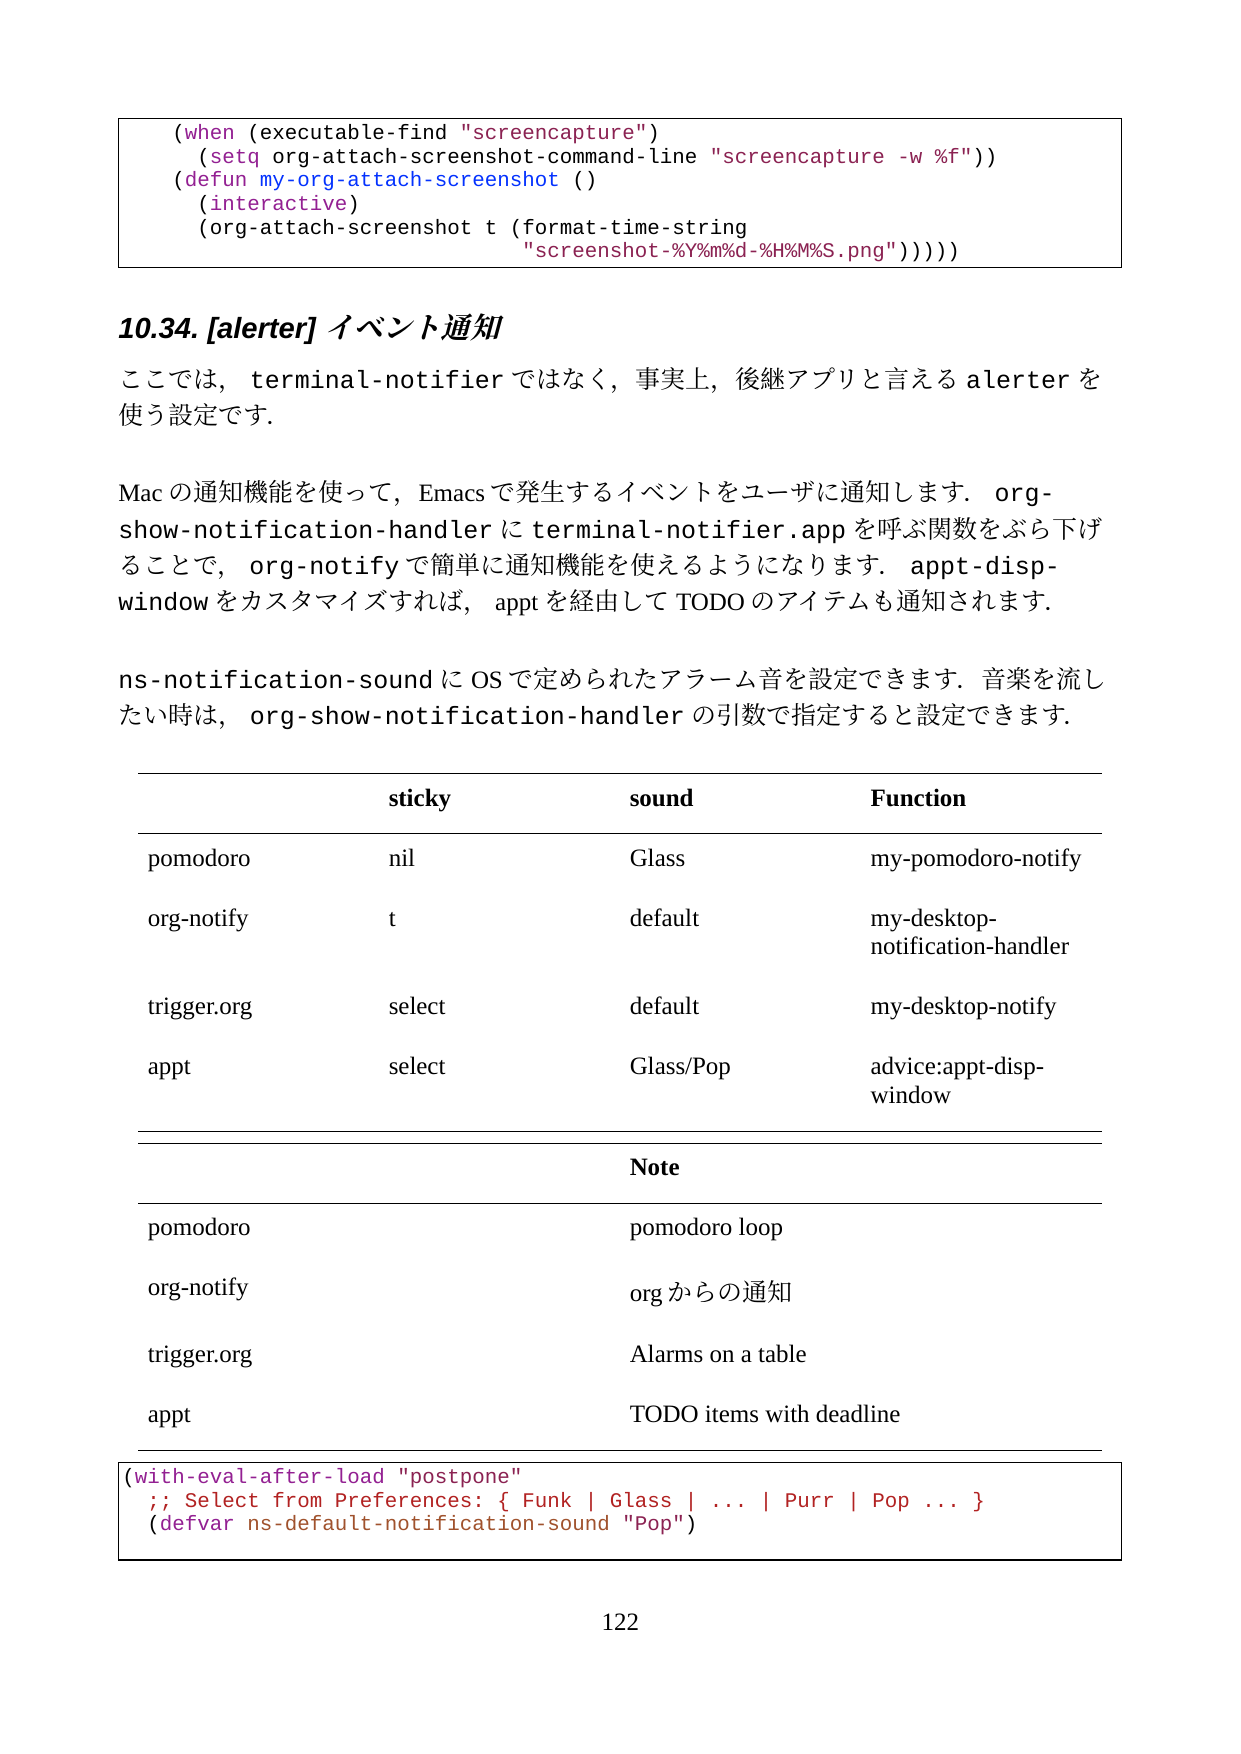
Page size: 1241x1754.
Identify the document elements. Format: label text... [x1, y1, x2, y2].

table_header sticky [379, 774, 620, 833]
table_header Note [620, 1144, 1102, 1203]
table_cell pomodoro [138, 1204, 620, 1263]
table_cell trigger.org [138, 982, 379, 1042]
text (with-eval-after-load "postpone" [119, 1463, 1121, 1486]
text (setq org-attach-screenshot-command-line "screencapture -w %f")) [119, 142, 1121, 165]
table_cell t [379, 893, 620, 982]
table_cell Glass [620, 834, 861, 893]
table_cell appt [138, 1390, 620, 1450]
text (defvar ns-default-notification-sound "Pop") [119, 1509, 1121, 1533]
text (when (executable-find "screencapture") [119, 119, 1121, 142]
table_cell my-pomodoro-notify [861, 834, 1102, 893]
text (org-attach-screenshot t (format-time-string [119, 213, 1121, 236]
table_cell nil [379, 834, 620, 893]
table_cell select [379, 982, 620, 1042]
text ここでは， terminal-notifier ではなく，事実上，後継アプリと言える alerter を使う設定です． [118, 360, 1122, 461]
table_cell select [379, 1042, 620, 1131]
subtitle [alerter] イベント通知 [118, 305, 1122, 347]
table_cell default [620, 893, 861, 982]
table_cell org-notify [138, 1263, 620, 1330]
table_cell TODO items with deadline [620, 1390, 1102, 1450]
text ;; Select from Preferences: { Funk | Glass | ... | Purr | Pop ... } [119, 1486, 1121, 1509]
table_cell my-desktop-notification-handler [861, 893, 1102, 982]
table_cell org-notify [138, 893, 379, 982]
table_header [138, 1144, 620, 1203]
table_cell pomodoro [138, 834, 379, 893]
table_header sound [620, 774, 861, 833]
text ns-notification-sound に OSで定められたアラーム音を設定できます．音楽を流したい時は， org-show-notification-handler の引数で指定すると設定できます． [118, 659, 1122, 761]
table_cell advice:appt-disp-window [861, 1042, 1102, 1131]
table_cell trigger.org [138, 1330, 620, 1390]
table_cell Glass/Pop [620, 1042, 861, 1131]
table_header [138, 774, 379, 833]
table_header Function [861, 774, 1102, 833]
table_cell my-desktop-notify [861, 982, 1102, 1042]
table_cell orgからの通知 [620, 1263, 1102, 1330]
text (interactive) [119, 189, 1121, 213]
text Mac の通知機能を使って，Emacsで発生するイベントをユーザに通知します． org-show-notification-handler に terminal-notifier.app を呼ぶ関数をぶら下げることで， org-notify で簡単に通知機能を使えるようになります． appt-disp-window をカスタマイズすれば， appt を経由して TODOのアイテムも通知されます． [118, 473, 1122, 647]
table_cell appt [138, 1042, 379, 1131]
text (defun my-org-attach-screenshot () [119, 165, 1121, 189]
table_cell default [620, 982, 861, 1042]
text "screenshot-%Y%m%d-%H%M%S.png"))))) [119, 236, 1121, 267]
table_cell Alarms on a table [620, 1330, 1102, 1390]
table_cell pomodoro loop [620, 1204, 1102, 1263]
